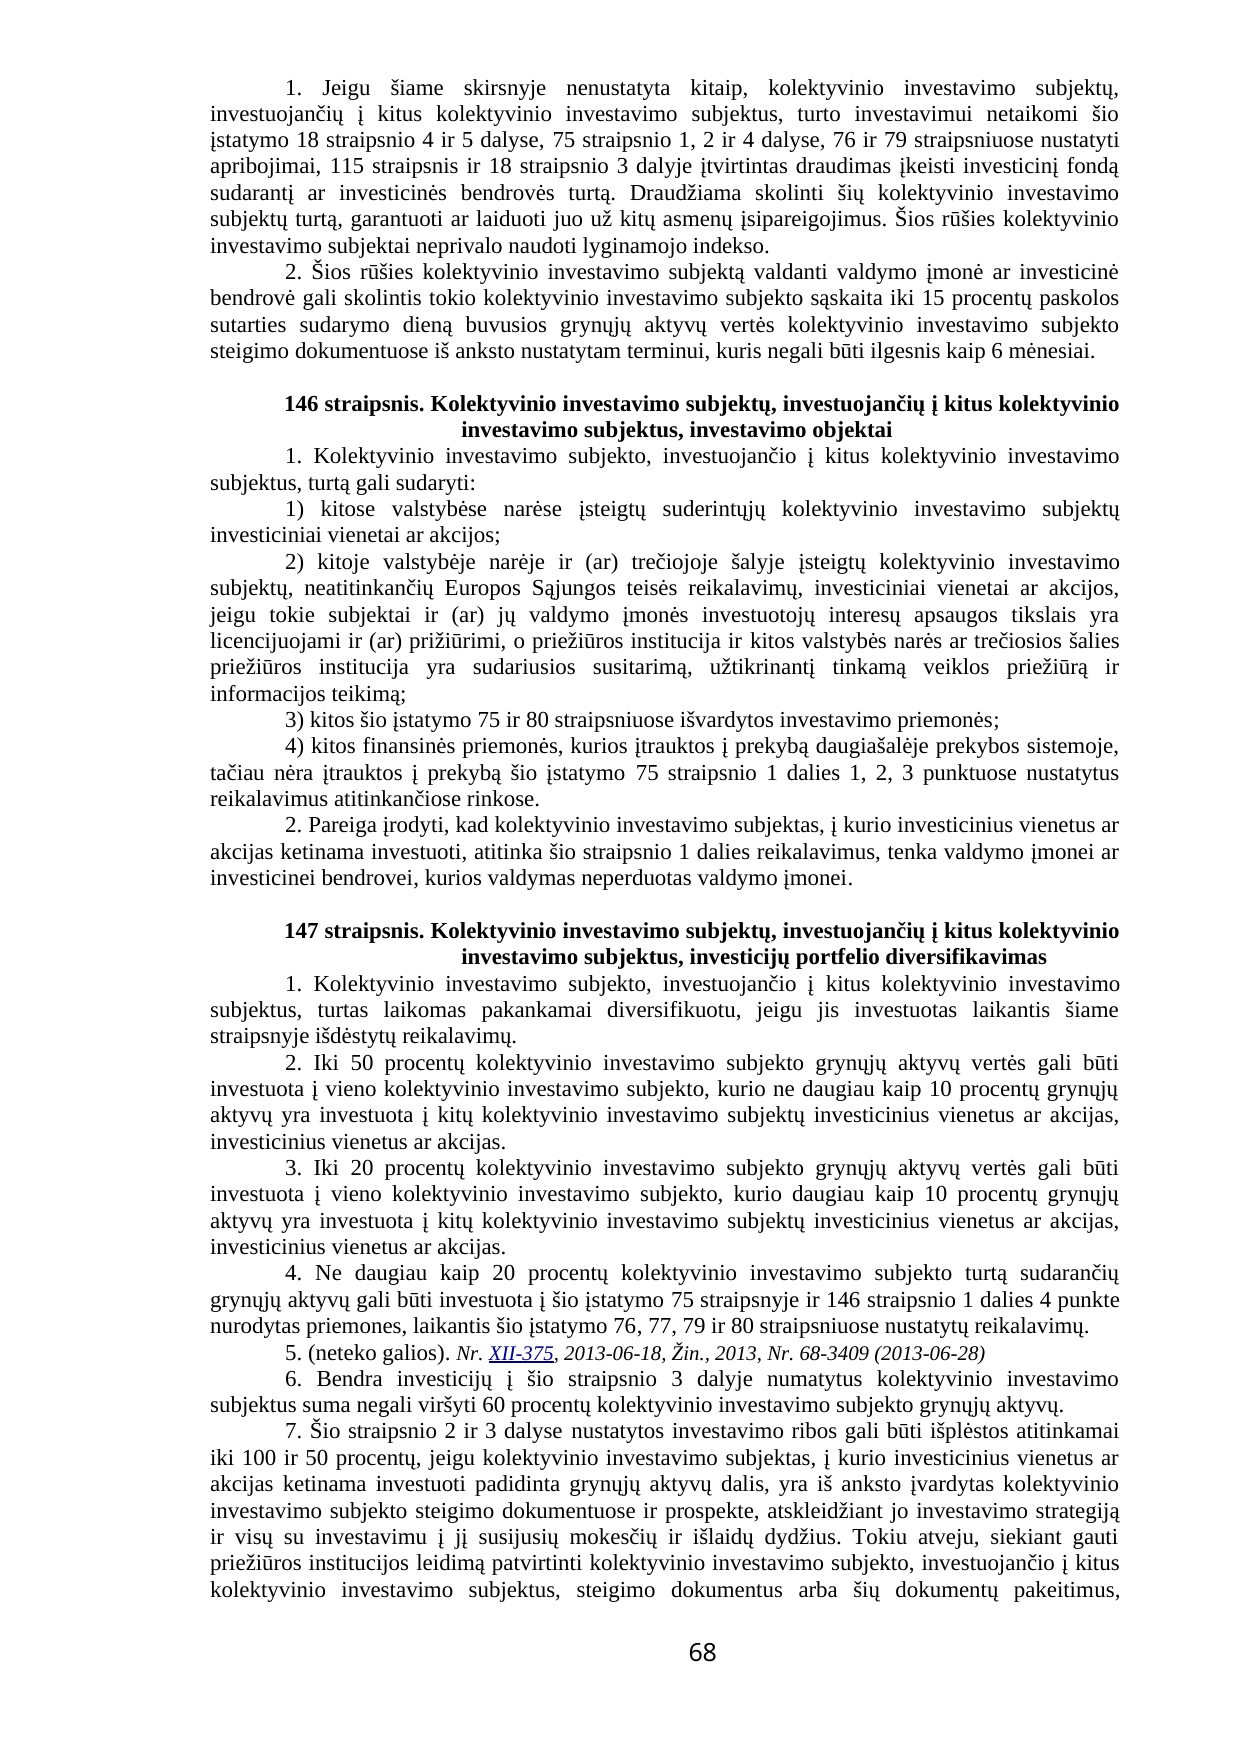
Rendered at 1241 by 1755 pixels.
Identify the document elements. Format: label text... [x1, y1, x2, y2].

text 3) kitos šio įstatymo 75 ir 80 straipsniuose išvardytos investavimo priemonės; [210, 706, 1120, 732]
text 1. Kolektyvinio investavimo subjekto, investuojančio į kitus kolektyvinio investavimo subjektus, turtą gali sudaryti: [210, 442, 1120, 495]
text 1) kitose valstybėse narėse įsteigtų suderintųjų kolektyvinio investavimo subjektų investiciniai vienetai ar akcijos; [210, 495, 1120, 548]
text 2. Šios rūšies kolektyvinio investavimo subjektą valdanti valdymo įmonė ar investicinė bendrovė gali skolintis tokio kolektyvinio investavimo subjekto sąskaita iki 15 procentų paskolos sutarties sudarymo dieną buvusios grynųjų aktyvų vertės kolektyvinio investavimo subjekto steigimo dokumentuose iš anksto nustatytam terminui, kuris negali būti ilgesnis kaip 6 mėnesiai. [210, 258, 1120, 363]
text 5. (neteko galios). Nr. XII-375, 2013-06-18, Žin., 2013, Nr. 68-3409 (2013-06-28) [210, 1338, 1120, 1365]
text 2. Pareiga įrodyti, kad kolektyvinio investavimo subjektas, į kurio investicinius vienetus ar akcijas ketinama investuoti, atitinka šio straipsnio 1 dalies reikalavimus, tenka valdymo įmonei ar investicinei bendrovei, kurios valdymas neperduotas valdymo įmonei. [210, 811, 1120, 891]
text 1. Kolektyvinio investavimo subjekto, investuojančio į kitus kolektyvinio investavimo subjektus, turtas laikomas pakankamai diversifikuotu, jeigu jis investuotas laikantis šiame straipsnyje išdėstytų reikalavimų. [210, 969, 1120, 1049]
text 2. Iki 50 procentų kolektyvinio investavimo subjekto grynųjų aktyvų vertės gali būti investuota į vieno kolektyvinio investavimo subjekto, kurio ne daugiau kaip 10 procentų grynųjų aktyvų yra investuota į kitų kolektyvinio investavimo subjektų investicinius vienetus ar akcijas, investicinius vienetus ar akcijas. [210, 1049, 1120, 1154]
text 2) kitoje valstybėje narėje ir (ar) trečiojoje šalyje įsteigtų kolektyvinio investavimo subjektų, neatitinkančių Europos Sąjungos teisės reikalavimų, investiciniai vienetai ar akcijos, jeigu tokie subjektai ir (ar) jų valdymo įmonės investuotojų interesų apsaugos tikslais yra licencijuojami ir (ar) prižiūrimi, o priežiūros institucija ir kitos valstybės narės ar trečiosios šalies priežiūros institucija yra sudariusios susitarimą, užtikrinantį tinkamą veiklos priežiūrą ir informacijos teikimą; [210, 548, 1120, 706]
text 6. Bendra investicijų į šio straipsnio 3 dalyje numatytus kolektyvinio investavimo subjektus suma negali viršyti 60 procentų kolektyvinio investavimo subjekto grynųjų aktyvų. [210, 1365, 1120, 1418]
text 147 straipsnis. Kolektyvinio investavimo subjektų, investuojančių į kitus kolektyvinio investavimo subjektus, investicijų portfelio diversifikavimas [284, 917, 1120, 969]
text 4) kitos finansinės priemonės, kurios įtrauktos į prekybą daugiašalėje prekybos sistemoje, tačiau nėra įtrauktos į prekybą šio įstatymo 75 straipsnio 1 dalies 1, 2, 3 punktuose nustatytus reikalavimus atitinkančiose rinkose. [210, 732, 1120, 811]
text 7. Šio straipsnio 2 ir 3 dalyse nustatytos investavimo ribos gali būti išplėstos atitinkamai iki 100 ir 50 procentų, jeigu kolektyvinio investavimo subjektas, į kurio investicinius vienetus ar akcijas ketinama investuoti padidinta grynųjų aktyvų dalis, yra iš anksto įvardytas kolektyvinio investavimo subjekto steigimo dokumentuose ir prospekte, atskleidžiant jo investavimo strategiją ir visų su investavimu į jį susijusių mokesčių ir išlaidų dydžius. Tokiu atveju, siekiant gauti priežiūros institucijos leidimą patvirtinti kolektyvinio investavimo subjekto, investuojančio į kitus kolektyvinio investavimo subjektus, steigimo dokumentus arba šių dokumentų pakeitimus, [210, 1418, 1120, 1602]
text 146 straipsnis. Kolektyvinio investavimo subjektų, investuojančių į kitus kolektyvinio investavimo subjektus, investavimo objektai [284, 390, 1120, 442]
text 1. Jeigu šiame skirsnyje nenustatyta kitaip, kolektyvinio investavimo subjektų, investuojančių į kitus kolektyvinio investavimo subjektus, turto investavimui netaikomi šio įstatymo 18 straipsnio 4 ir 5 dalyse, 75 straipsnio 1, 2 ir 4 dalyse, 76 ir 79 straipsniuose nustatyti apribojimai, 115 straipsnis ir 18 straipsnio 3 dalyje įtvirtintas draudimas įkeisti investicinį fondą sudarantį ar investicinės bendrovės turtą. Draudžiama skolinti šių kolektyvinio investavimo subjektų turtą, garantuoti ar laiduoti juo už kitų asmenų įsipareigojimus. Šios rūšies kolektyvinio investavimo subjektai neprivalo naudoti lyginamojo indekso. [210, 73, 1120, 258]
text 3. Iki 20 procentų kolektyvinio investavimo subjekto grynųjų aktyvų vertės gali būti investuota į vieno kolektyvinio investavimo subjekto, kurio daugiau kaip 10 procentų grynųjų aktyvų yra investuota į kitų kolektyvinio investavimo subjektų investicinius vienetus ar akcijas, investicinius vienetus ar akcijas. [210, 1154, 1120, 1259]
text 4. Ne daugiau kaip 20 procentų kolektyvinio investavimo subjekto turtą sudarančių grynųjų aktyvų gali būti investuota į šio įstatymo 75 straipsnyje ir 146 straipsnio 1 dalies 4 punkte nurodytas priemones, laikantis šio įstatymo 76, 77, 79 ir 80 straipsniuose nustatytų reikalavimų. [210, 1259, 1120, 1338]
